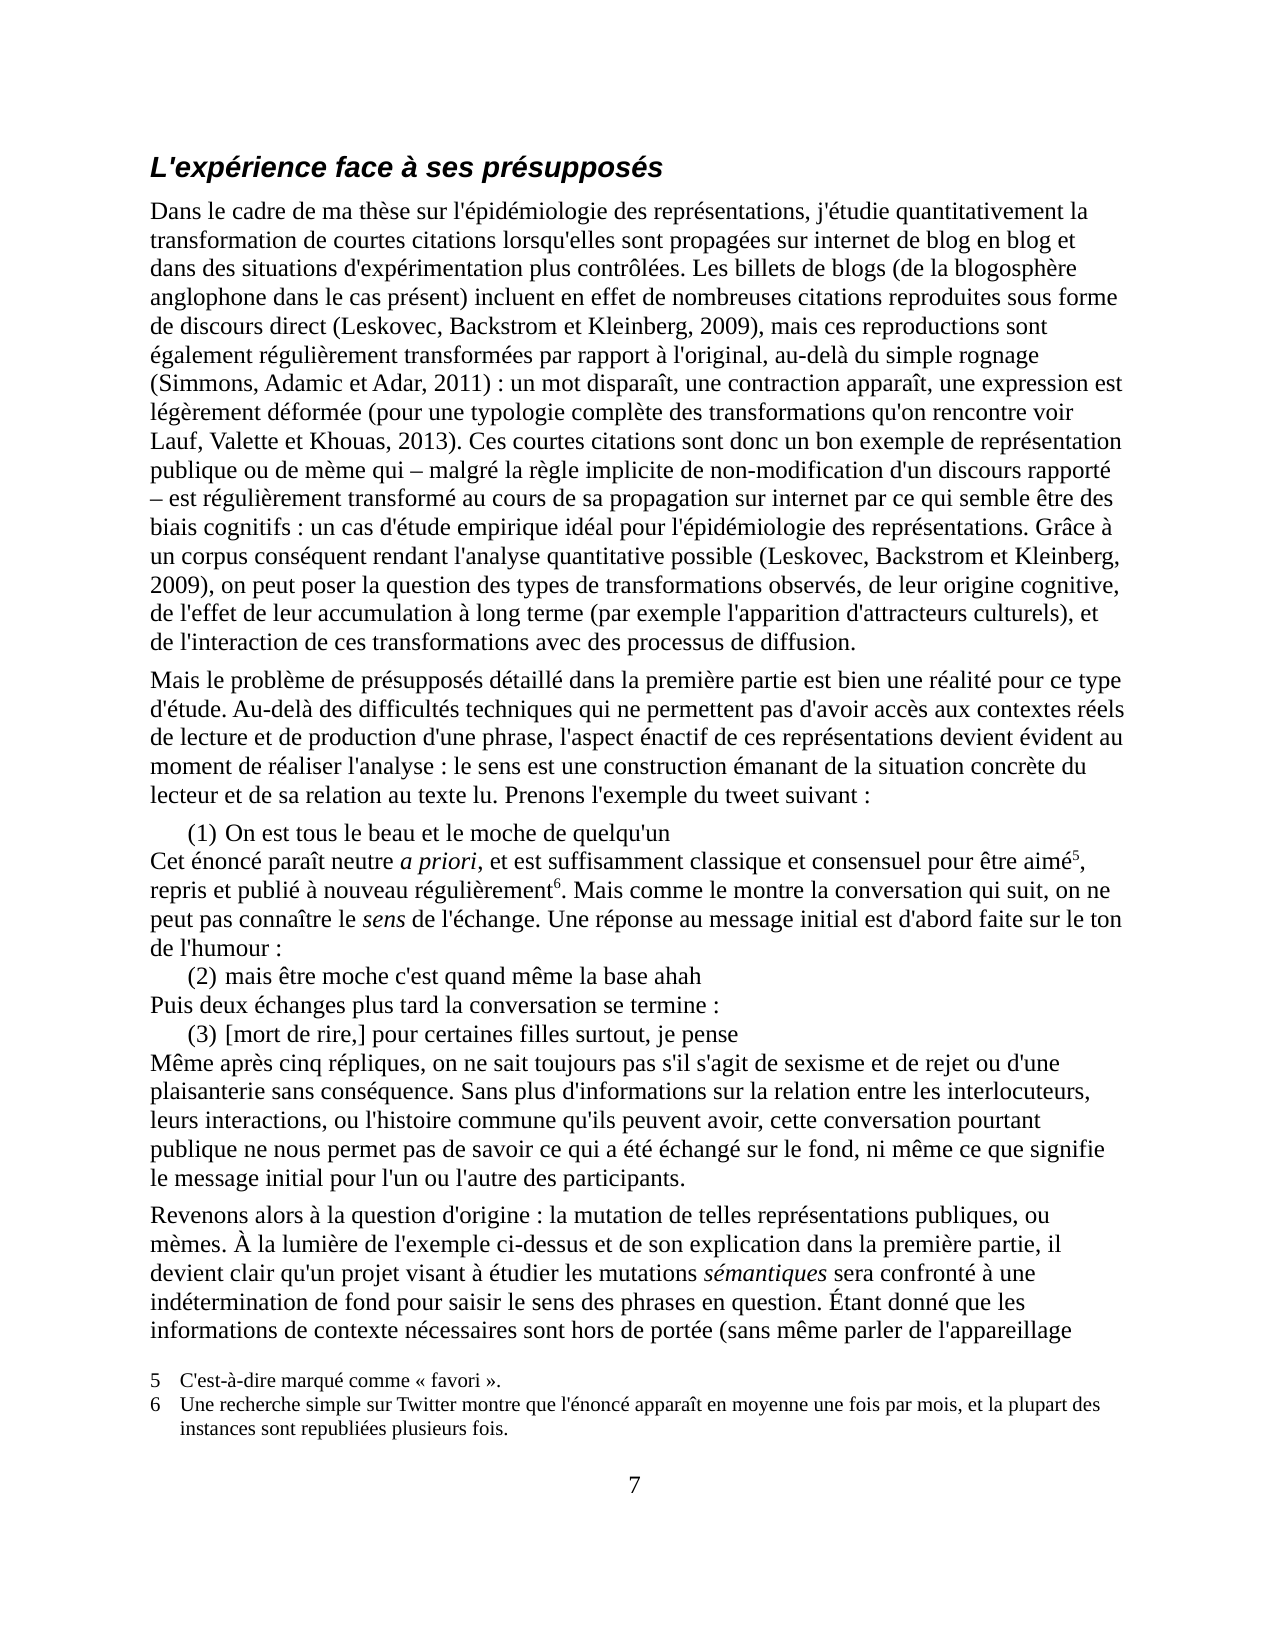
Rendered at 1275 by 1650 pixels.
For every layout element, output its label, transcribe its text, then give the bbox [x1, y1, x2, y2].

text Même après cinq répliques, on ne sait toujours pas s'il s'agit de sexisme et de rejet ou d'une plaisanterie sans conséquence. Sans plus d'informations sur la relation entre les interlocuteurs, leurs interactions, ou l'histoire commune qu'ils peuvent avoir, cette conversation pourtant publique ne nous permet pas de savoir ce qui a été échangé sur le fond, ni même ce que signifie le message initial pour l'un ou l'autre des participants. [150, 1048, 1125, 1191]
subtitle L'expérience face à ses présupposés [150, 150, 1125, 183]
list [mort de rire,] pour certaines filles surtout, je pense [187, 1019, 1125, 1048]
text Revenons alors à la question d'origine : la mutation de telles représentations publiques, ou mèmes. À la lumière de l'exemple ci-dessus et de son explication dans la première partie, il devient clair qu'un projet visant à étudier les mutations sémantiques sera confronté à une indétermination de fond pour saisir le sens des phrases en question. Étant donné que les informations de contexte nécessaires sont hors de portée (sans même parler de l'appareillage [150, 1200, 1125, 1344]
text Mais le problème de présupposés détaillé dans la première partie est bien une réalité pour ce type d'étude. Au-delà des difficultés techniques qui ne permettent pas d'avoir accès aux contextes réels de lecture et de production d'une phrase, l'aspect énactif de ces représentations devient évident au moment de réaliser l'analyse : le sens est une construction émanant de la situation concrète du lecteur et de sa relation au texte lu. Prenons l'exemple du tweet suivant : [150, 665, 1125, 809]
text C'est-à-dire marqué comme « favori ». [150, 1368, 1125, 1392]
text Dans le cadre de ma thèse sur l'épidémiologie des représentations, j'étudie quantitativement la transformation de courtes citations lorsqu'elles sont propagées sur internet de blog en blog et dans des situations d'expérimentation plus contrôlées. Les billets de blogs (de la blogosphère anglophone dans le cas présent) incluent en effet de nombreuses citations reproduites sous forme de discours direct (Leskovec, Backstrom et Kleinberg, 2009), mais ces reproductions sont également régulièrement transformées par rapport à l'original, au-delà du simple rognage (Simmons, Adamic et Adar, 2011) : un mot disparaît, une contraction apparaît, une expression est légèrement déformée (pour une typologie complète des transformations qu'on rencontre voir Lauf, Valette et Khouas, 2013). Ces courtes citations sont donc un bon exemple de représentation publique ou de mème qui – malgré la règle implicite de non-modification d'un discours rapporté – est régulièrement transformé au cours de sa propagation sur internet par ce qui semble être des biais cognitifs : un cas d'étude empirique idéal pour l'épidémiologie des représentations. Grâce à un corpus conséquent rendant l'analyse quantitative possible (Leskovec, Backstrom et Kleinberg, 2009), on peut poser la question des types de transformations observés, de leur origine cognitive, de l'effet de leur accumulation à long terme (par exemple l'apparition d'attracteurs culturels), et de l'interaction de ces transformations avec des processus de diffusion. [150, 196, 1125, 656]
text Une recherche simple sur Twitter montre que l'énoncé apparaît en moyenne une fois par mois, et la plupart des instances sont republiées plusieurs fois. [150, 1392, 1125, 1440]
list On est tous le beau et le moche de quelqu'un [187, 818, 1125, 846]
list mais être moche c'est quand même la base ahah [187, 961, 1125, 990]
text Puis deux échanges plus tard la conversation se termine : [150, 990, 1125, 1019]
text Cet énoncé paraît neutre a priori, et est suffisamment classique et consensuel pour être aimé, repris et publié à nouveau régulièrement. Mais comme le montre la conversation qui suit, on ne peut pas connaître le sens de l'échange. Une réponse au message initial est d'abord faite sur le ton de l'humour : [150, 846, 1125, 961]
